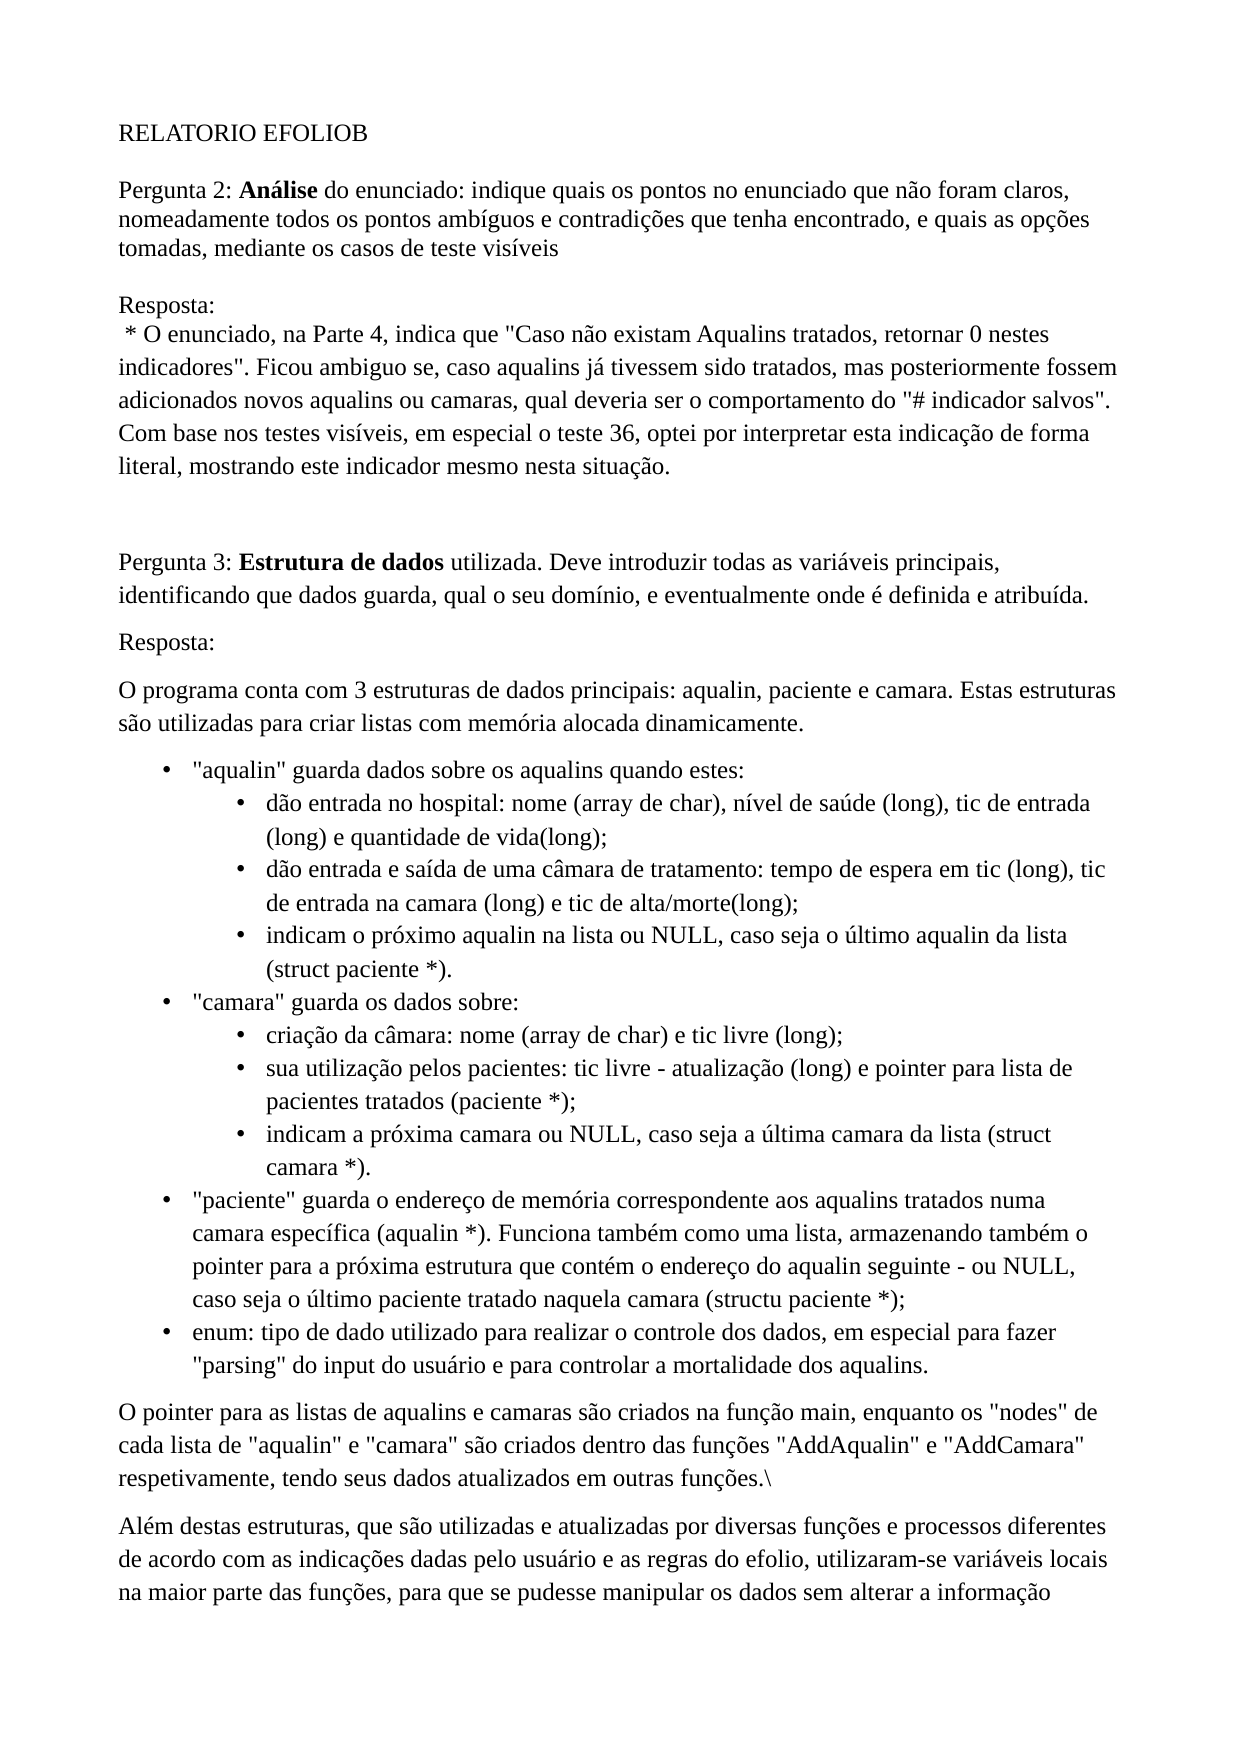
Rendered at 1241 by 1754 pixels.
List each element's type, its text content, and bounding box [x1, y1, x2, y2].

text RELATORIO EFOLIOB [118, 118, 1122, 147]
list sua utilização pelos pacientes: tic livre - atualização (long) e pointer para lista de pacientes tratados (paciente *); [236, 1053, 1122, 1114]
text Além destas estruturas, que são utilizadas e atualizadas por diversas funções e processos diferentes de acordo com as indicações dadas pelo usuário e as regras do efolio, utilizaram-se variáveis locais na maior parte das funções, para que se pudesse manipular os dados sem alterar a informação [118, 1511, 1122, 1606]
text O pointer para as listas de aqualins e camaras são criados na função main, enquanto os "nodes" de cada lista de "aqualin" e "camara" são criados dentro das funções "AddAqualin" e "AddCamara" respetivamente, tendo seus dados atualizados em outras funções.\ [118, 1397, 1122, 1492]
text Pergunta 2: Análise do enunciado: indique quais os pontos no enunciado que não foram claros, nomeadamente todos os pontos ambíguos e contradições que tenha encontrado, e quais as opções tomadas, mediante os casos de teste visíveis [118, 176, 1122, 262]
text Pergunta 3: Estrutura de dados utilizada. Deve introduzir todas as variáveis principais, identificando que dados guarda, qual o seu domínio, e eventualmente onde é definida e atribuída. [118, 547, 1122, 608]
text Resposta: [118, 291, 1122, 319]
list criação da câmara: nome (array de char) e tic livre (long); [236, 1020, 1122, 1048]
list dão entrada no hospital: nome (array de char), nível de saúde (long), tic de entrada (long) e quantidade de vida(long); [236, 788, 1122, 850]
list enum: tipo de dado utilizado para realizar o controle dos dados, em especial para fazer "parsing" do input do usuário e para controlar a mortalidade dos aqualins. [162, 1317, 1122, 1379]
list indicam a próxima camara ou NULL, caso seja a última camara da lista (struct camara *). [236, 1119, 1122, 1181]
list indicam o próximo aqualin na lista ou NULL, caso seja o último aqualin da lista (struct paciente *). [236, 921, 1122, 982]
list "aqualin" guarda dados sobre os aqualins quando estes: [162, 756, 1122, 784]
list "camara" guarda os dados sobre: [162, 987, 1122, 1015]
list dão entrada e saída de uma câmara de tratamento: tempo de espera em tic (long), tic de entrada na camara (long) e tic de alta/morte(long); [236, 854, 1122, 916]
text * O enunciado, na Parte 4, indica que "Caso não existam Aqualins tratados, retornar 0 nestes indicadores". Ficou ambiguo se, caso aqualins já tivessem sido tratados, mas posteriormente fossem adicionados novos aqualins ou camaras, qual deveria ser o comportamento do "# indicador salvos". Com base nos testes visíveis, em especial o teste 36, optei por interpretar esta indicação de forma literal, mostrando este indicador mesmo nesta situação. [118, 319, 1122, 480]
text O programa conta com 3 estruturas de dados principais: aqualin, paciente e camara. Estas estruturas são utilizadas para criar listas com memória alocada dinamicamente. [118, 675, 1122, 737]
text Resposta: [118, 627, 1122, 656]
list "paciente" guarda o endereço de memória correspondente aos aqualins tratados numa camara específica (aqualin *). Funciona também como uma lista, armazenando também o pointer para a próxima estrutura que contém o endereço do aqualin seguinte - ou NULL, caso seja o último paciente tratado naquela camara (structu paciente *); [162, 1185, 1122, 1313]
